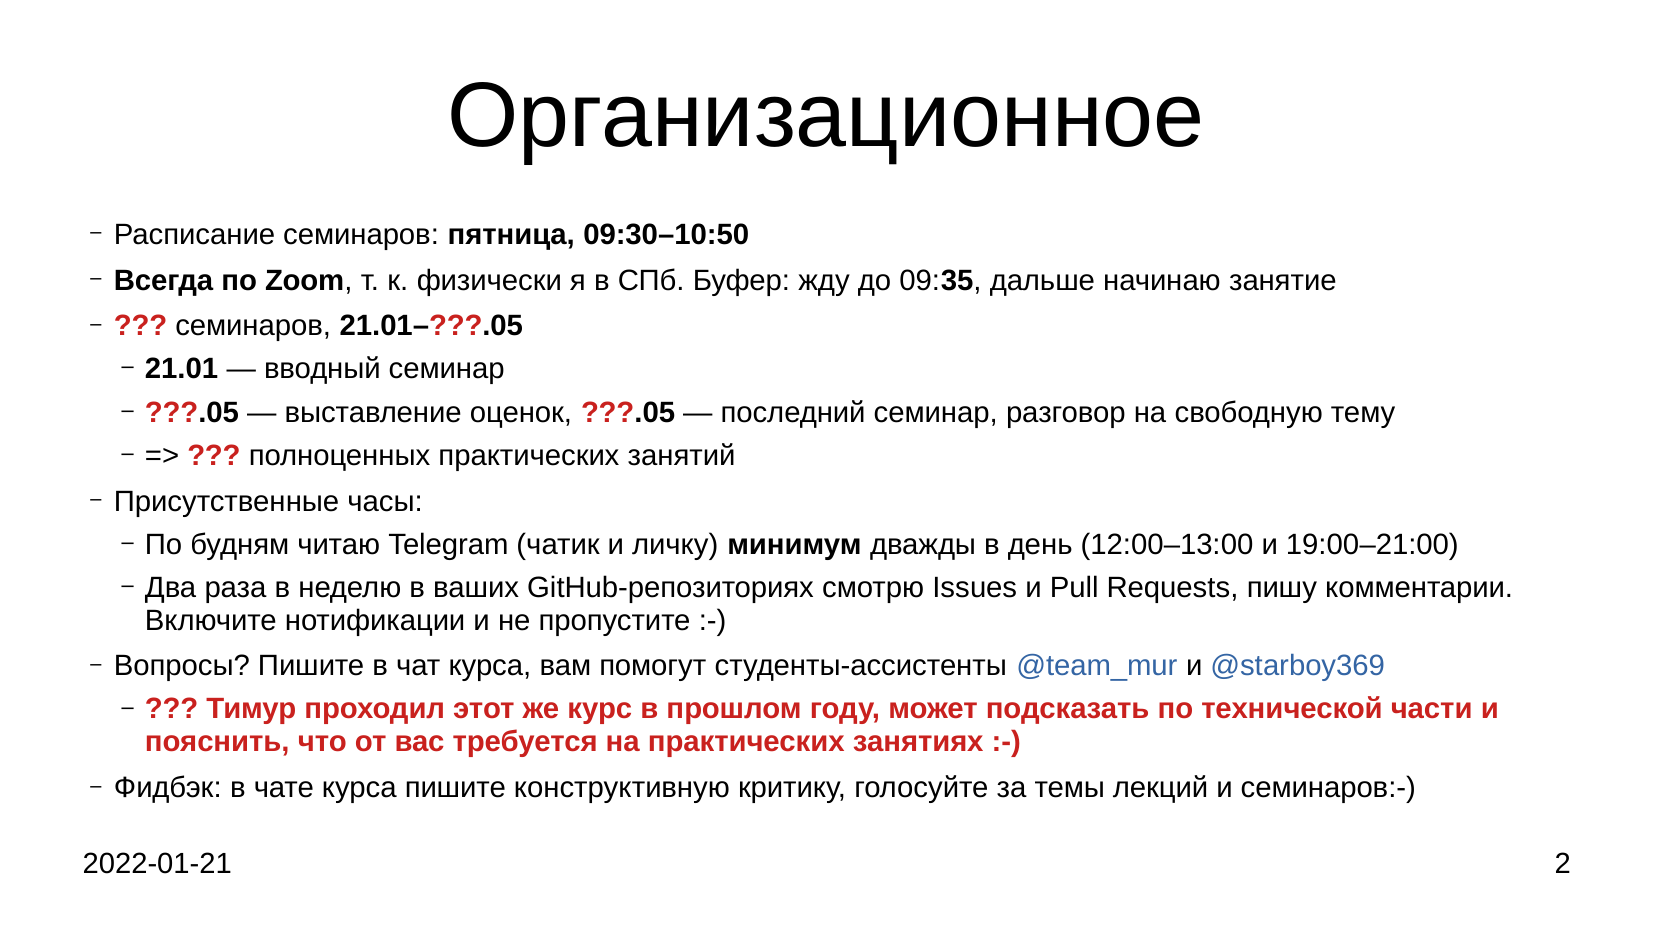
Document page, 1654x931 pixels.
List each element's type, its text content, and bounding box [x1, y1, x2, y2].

title Организационное [82, 37, 1571, 193]
list Расписание семинаров: пятница, 09:30–10:50 Всегда по Zoom, т. к. физически я в СПб. Буфер: жду до 09:35, дальше начинаю занятие ??? семинаров, 21.01–???.05 21.01 — вводный семинар ???.05 — выставление оценок, ???.05 — последний семинар, разговор на свободную тему => ??? полноценных практических занятий Присутственные часы: По будням читаю Telegram (чатик и личку) минимум дважды в день (12:00–13:00 и 19:00–21:00) Два раза в неделю в ваших GitHub-репозиториях смотрю Issues и Pull Requests, пишу комментарии. Включите нотификации и не пропустите :-) Вопросы? Пишите в чат курса, вам помогут студенты-ассистенты @team_mur и @starboy369 ??? Тимур проходил этот же курс в прошлом году, может подсказать по технической части и пояснить, что от вас требуется на практических занятиях :-) Фидбэк: в чате курса пишите конструктивную критику, голосуйте за темы лекций и семинаров:-) [82, 217, 1571, 815]
